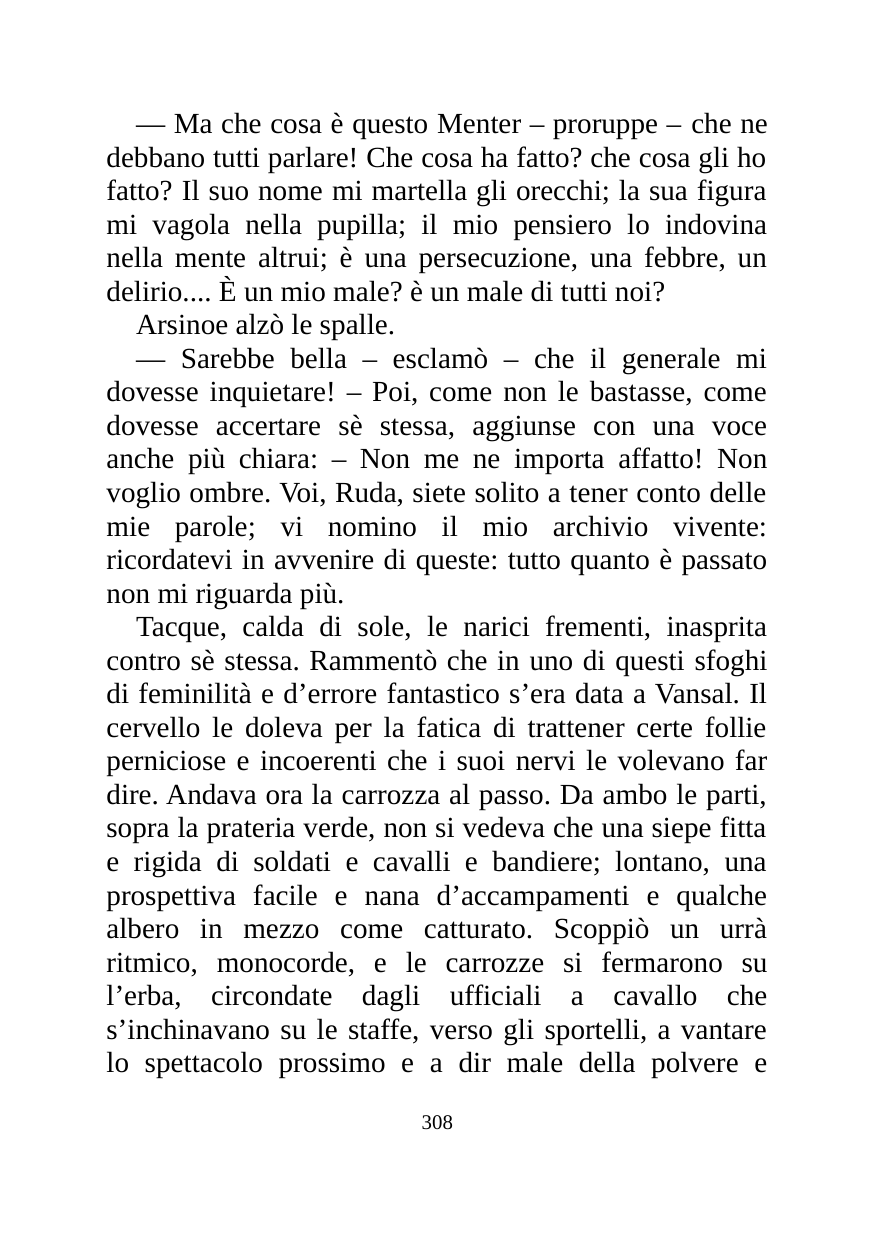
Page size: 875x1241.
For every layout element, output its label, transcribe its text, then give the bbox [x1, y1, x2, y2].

text — Ma che cosa è questo Menter – proruppe – che ne debbano tutti parlare! Che cosa ha fatto? che cosa gli ho fatto? Il suo nome mi martella gli orecchi; la sua figura mi vagola nella pupilla; il mio pensiero lo indovina nella mente altrui; è una persecuzione, una febbre, un delirio.... È un mio male? è un male di tutti noi? [106, 106, 768, 307]
text — Sarebbe bella – esclamò – che il generale mi dovesse inquietare! – Poi, come non le bastasse, come dovesse accertare sè stessa, aggiunse con una voce anche più chiara: – Non me ne importa affatto! Non voglio ombre. Voi, Ruda, siete solito a tener conto delle mie parole; vi nomino il mio archivio vivente: ricordatevi in avvenire di queste: tutto quanto è passato non mi riguarda più. [106, 341, 768, 609]
text Tacque, calda di sole, le narici frementi, inasprita contro sè stessa. Rammentò che in uno di questi sfoghi di feminilità e d’errore fantastico s’era data a Vansal. Il cervello le doleva per la fatica di trattener certe follie perniciose e incoerenti che i suoi nervi le volevano far dire. Andava ora la carrozza al passo. Da ambo le parti, sopra la prateria verde, non si vedeva che una siepe fitta e rigida di soldati e cavalli e bandiere; lontano, una prospettiva facile e nana d’accampamenti e qualche albero in mezzo come catturato. Scoppiò un urrà ritmico, monocorde, e le carrozze si fermarono su l’erba, circondate dagli ufficiali a cavallo che s’inchinavano su le staffe, verso gli sportelli, a vantare lo spettacolo prossimo e a dir male della polvere e [106, 609, 768, 1079]
text Arsinoe alzò le spalle. [106, 307, 768, 341]
